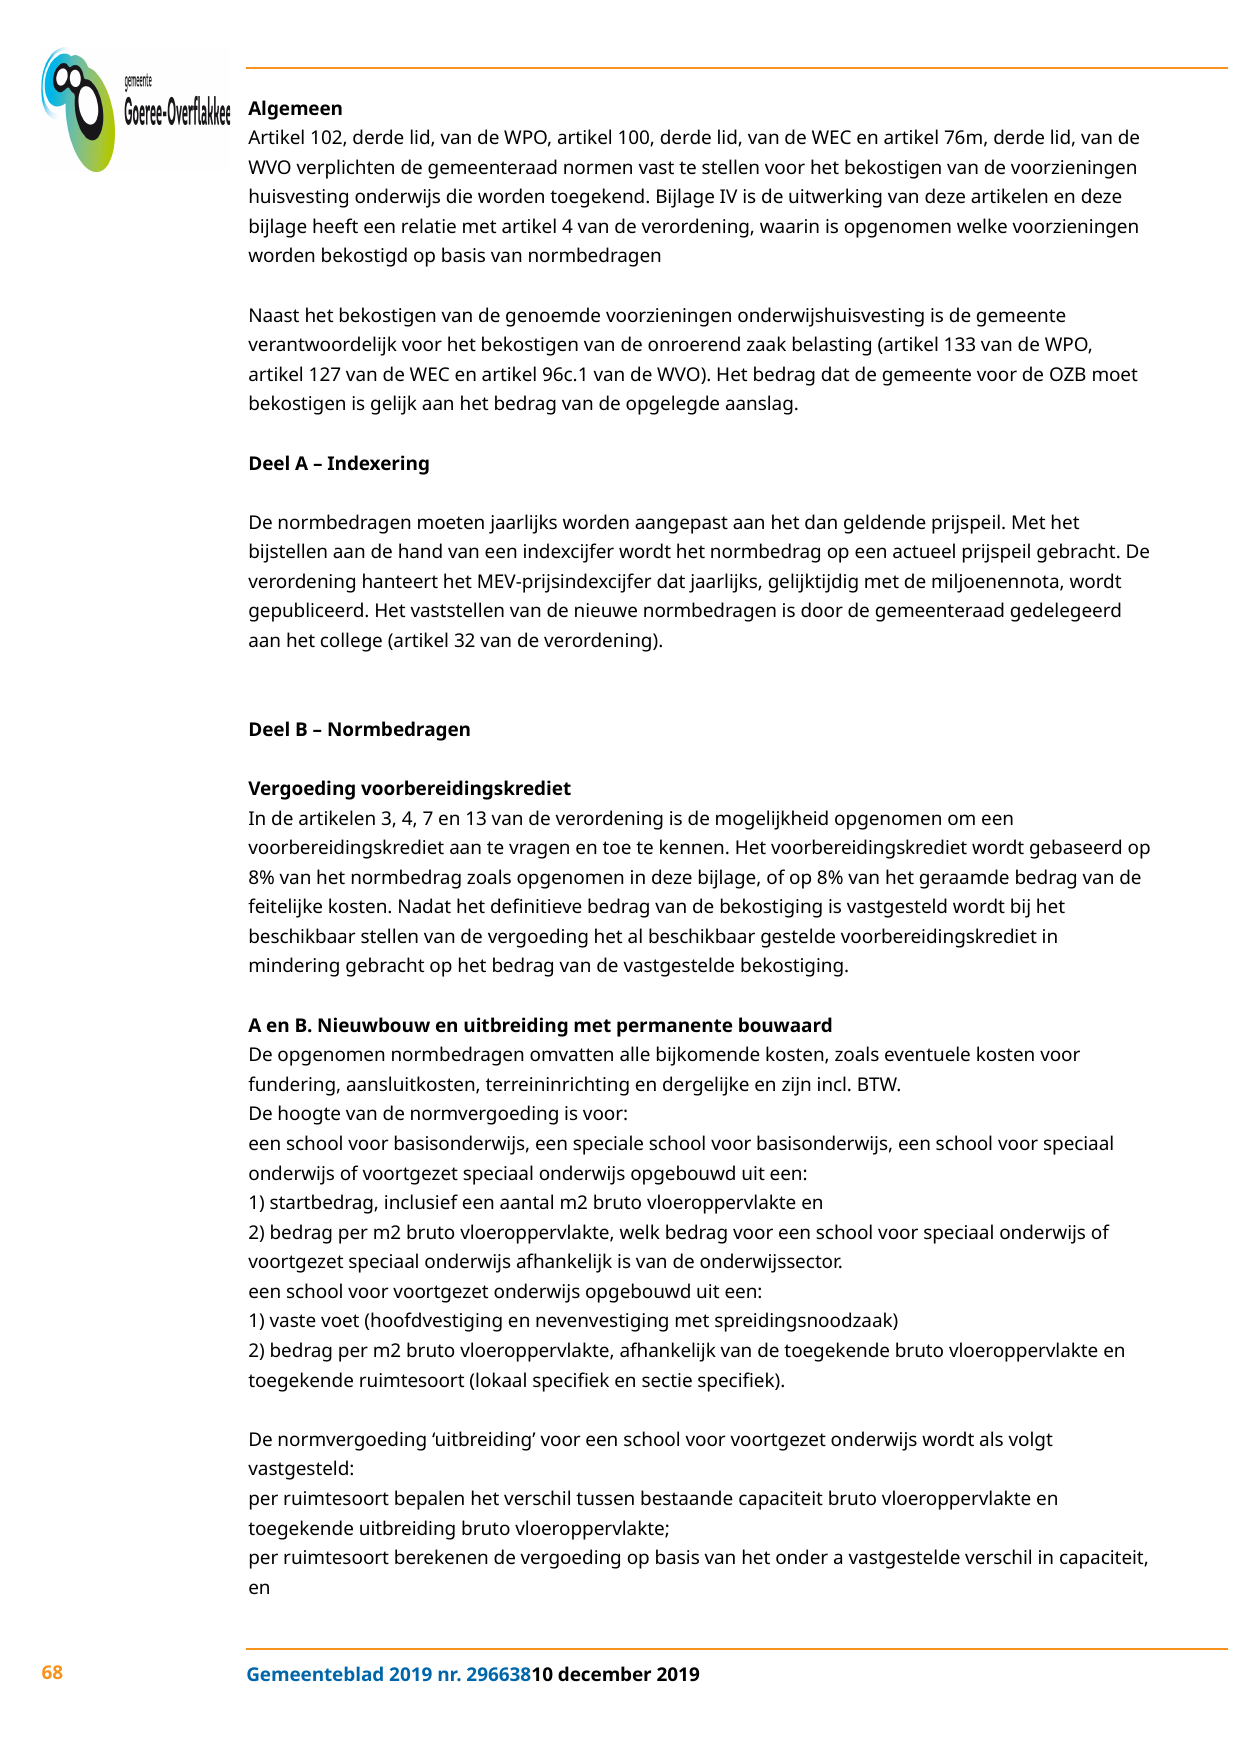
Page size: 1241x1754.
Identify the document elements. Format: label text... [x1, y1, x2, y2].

text A en B. Nieuwbouw en uitbreiding met permanente bouwaard [248, 1012, 1152, 1038]
text Deel B – Normbedragen [248, 716, 1152, 742]
text De normbedragen moeten jaarlijks worden aangepast aan het dan geldende prijspeil. Met het bijstellen aan de hand van een indexcijfer wordt het normbedrag op een actueel prijspeil gebracht. De verordening hanteert het MEV-prijsindexcijfer dat jaarlijks, gelijktijdig met de miljoenennota, wordt gepubliceerd. Het vaststellen van de nieuwe normbedragen is door de gemeenteraad gedelegeerd aan het college (artikel 32 van de verordening). [248, 509, 1152, 653]
text per ruimtesoort bepalen het verschil tussen bestaande capaciteit bruto vloeroppervlakte en toegekende uitbreiding bruto vloeroppervlakte; [248, 1485, 1152, 1541]
text De hoogte van de normvergoeding is voor: [248, 1101, 1152, 1126]
text In de artikelen 3, 4, 7 en 13 van de verordening is de mogelijkheid opgenomen om een voorbereidingskrediet aan te vragen en toe te kennen. Het voorbereidingskrediet wordt gebaseerd op 8% van het normbedrag zoals opgenomen in deze bijlage, of op 8% van het geraamde bedrag van de feitelijke kosten. Nadat het definitieve bedrag van de bekostiging is vastgesteld wordt bij het beschikbaar stellen van de vergoeding het al beschikbaar gestelde voorbereidingskrediet in mindering gebracht op het bedrag van de vastgestelde bekostiging. [248, 805, 1152, 978]
text een school voor basisonderwijs, een speciale school voor basisonderwijs, een school voor speciaal onderwijs of voortgezet speciaal onderwijs opgebouwd uit een: [248, 1130, 1152, 1186]
text De opgenomen normbedragen omvatten alle bijkomende kosten, zoals eventuele kosten voor fundering, aansluitkosten, terreininrichting en dergelijke en zijn incl. BTW. [248, 1041, 1152, 1097]
text per ruimtesoort berekenen de vergoeding op basis van het onder a vastgestelde verschil in capaciteit, en [248, 1544, 1152, 1600]
text 1) vaste voet (hoofdvestiging en nevenvestiging met spreidingsnoodzaak) [248, 1308, 1152, 1333]
text Artikel 102, derde lid, van de WPO, artikel 100, derde lid, van de WEC en artikel 76m, derde lid, van de WVO verplichten de gemeenteraad normen vast te stellen voor het bekostigen van de voorzieningen huisvesting onderwijs die worden toegekend. Bijlage IV is de uitwerking van deze artikelen en deze bijlage heeft een relatie met artikel 4 van de verordening, waarin is opgenomen welke voorzieningen worden bekostigd op basis van normbedragen [248, 124, 1152, 268]
text Algemeen [248, 95, 1152, 121]
text Vergoeding voorbereidingskrediet [248, 775, 1152, 801]
text Deel A – Indexering [248, 450, 1152, 476]
text Naast het bekostigen van de genoemde voorzieningen onderwijshuisvesting is de gemeente verantwoordelijk voor het bekostigen van de onroerend zaak belasting (artikel 133 van de WPO, artikel 127 van de WEC en artikel 96c.1 van de WVO). Het bedrag dat de gemeente voor de OZB moet bekostigen is gelijk aan het bedrag van de opgelegde aanslag. [248, 302, 1152, 416]
text 2) bedrag per m2 bruto vloeroppervlakte, welk bedrag voor een school voor speciaal onderwijs of voortgezet speciaal onderwijs afhankelijk is van de onderwijssector. [248, 1219, 1152, 1274]
text een school voor voortgezet onderwijs opgebouwd uit een: [248, 1278, 1152, 1304]
text 1) startbedrag, inclusief een aantal m2 bruto vloeroppervlakte en [248, 1189, 1152, 1215]
picture [41, 47, 231, 172]
text De normvergoeding ‘uitbreiding’ voor een school voor voortgezet onderwijs wordt als volgt vastgesteld: [248, 1426, 1152, 1481]
text 2) bedrag per m2 bruto vloeroppervlakte, afhankelijk van de toegekende bruto vloeroppervlakte en toegekende ruimtesoort (lokaal specifiek en sectie specifiek). [248, 1337, 1152, 1393]
